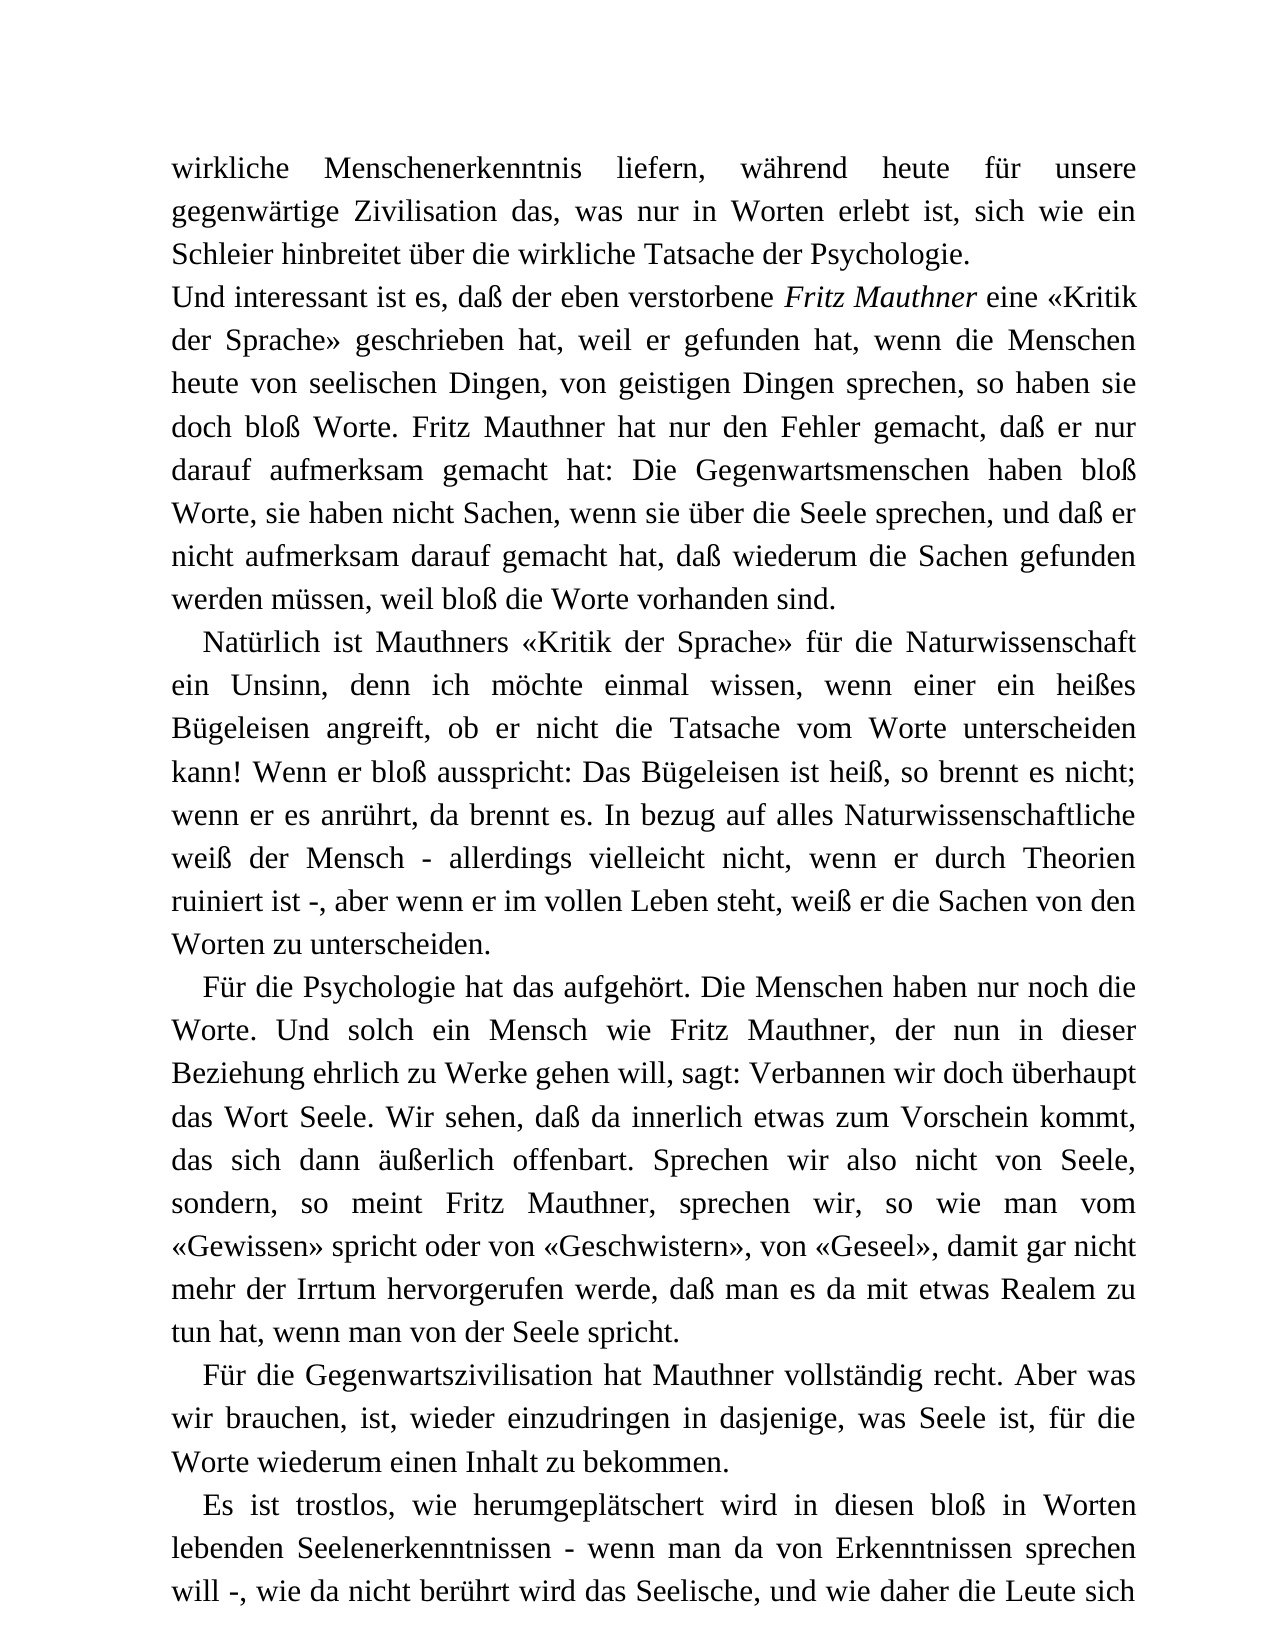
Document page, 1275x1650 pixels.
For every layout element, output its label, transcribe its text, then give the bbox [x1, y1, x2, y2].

text Und interessant ist es, daß der eben verstorbene Fritz Mauthner eine «Kritik der Sprache» geschrieben hat, weil er gefunden hat, wenn die Menschen heute von seelischen Dingen, von geistigen Dingen sprechen, so haben sie doch bloß Worte. Fritz Mauthner hat nur den Fehler gemacht, daß er nur darauf aufmerksam gemacht hat: Die Gegenwartsmenschen haben bloß Worte, sie haben nicht Sachen, wenn sie über die Seele sprechen, und daß er nicht aufmerksam darauf gemacht hat, daß wiederum die Sachen gefunden werden müssen, weil bloß die Worte vorhanden sind. [171, 278, 1137, 616]
text Natürlich ist Mauthners «Kritik der Sprache» für die Naturwissenschaft ein Unsinn, denn ich möchte einmal wissen, wenn einer ein heißes Bügeleisen angreift, ob er nicht die Tatsache vom Worte unterscheiden kann! Wenn er bloß ausspricht: Das Bügeleisen ist heiß, so brennt es nicht; wenn er es anrührt, da brennt es. In bezug auf alles Naturwissenschaftliche weiß der Mensch - allerdings vielleicht nicht, wenn er durch Theorien ruiniert ist -, aber wenn er im vollen Leben steht, weiß er die Sachen von den Worten zu unterscheiden. [171, 623, 1137, 961]
text Für die Gegenwartszivilisation hat Mauthner vollständig recht. Aber was wir brauchen, ist, wieder einzudringen in dasjenige, was Seele ist, für die Worte wiederum einen Inhalt zu bekommen. [171, 1357, 1137, 1479]
text wirkliche Menschenerkenntnis liefern, während heute für unsere gegenwärtige Zivilisation das, was nur in Worten erlebt ist, sich wie ein Schleier hinbreitet über die wirkliche Tatsache der Psychologie. [171, 149, 1137, 271]
text Es ist trostlos, wie herumgeplätschert wird in diesen bloß in Worten lebenden Seelenerkenntnissen - wenn man da von Erkenntnissen sprechen will -, wie da nicht berührt wird das Seelische, und wie daher die Leute sich [171, 1486, 1137, 1608]
text Für die Psychologie hat das aufgehört. Die Menschen haben nur noch die Worte. Und solch ein Mensch wie Fritz Mauthner, der nun in dieser Beziehung ehrlich zu Werke gehen will, sagt: Verbannen wir doch überhaupt das Wort Seele. Wir sehen, daß da innerlich etwas zum Vorschein kommt, das sich dann äußerlich offenbart. Sprechen wir also nicht von Seele, sondern, so meint Fritz Mauthner, sprechen wir, so wie man vom «Gewissen» spricht oder von «Geschwistern», von «Geseel», damit gar nicht mehr der Irrtum hervorgerufen werde, daß man es da mit etwas Realem zu tun hat, wenn man von der Seele spricht. [171, 968, 1137, 1349]
